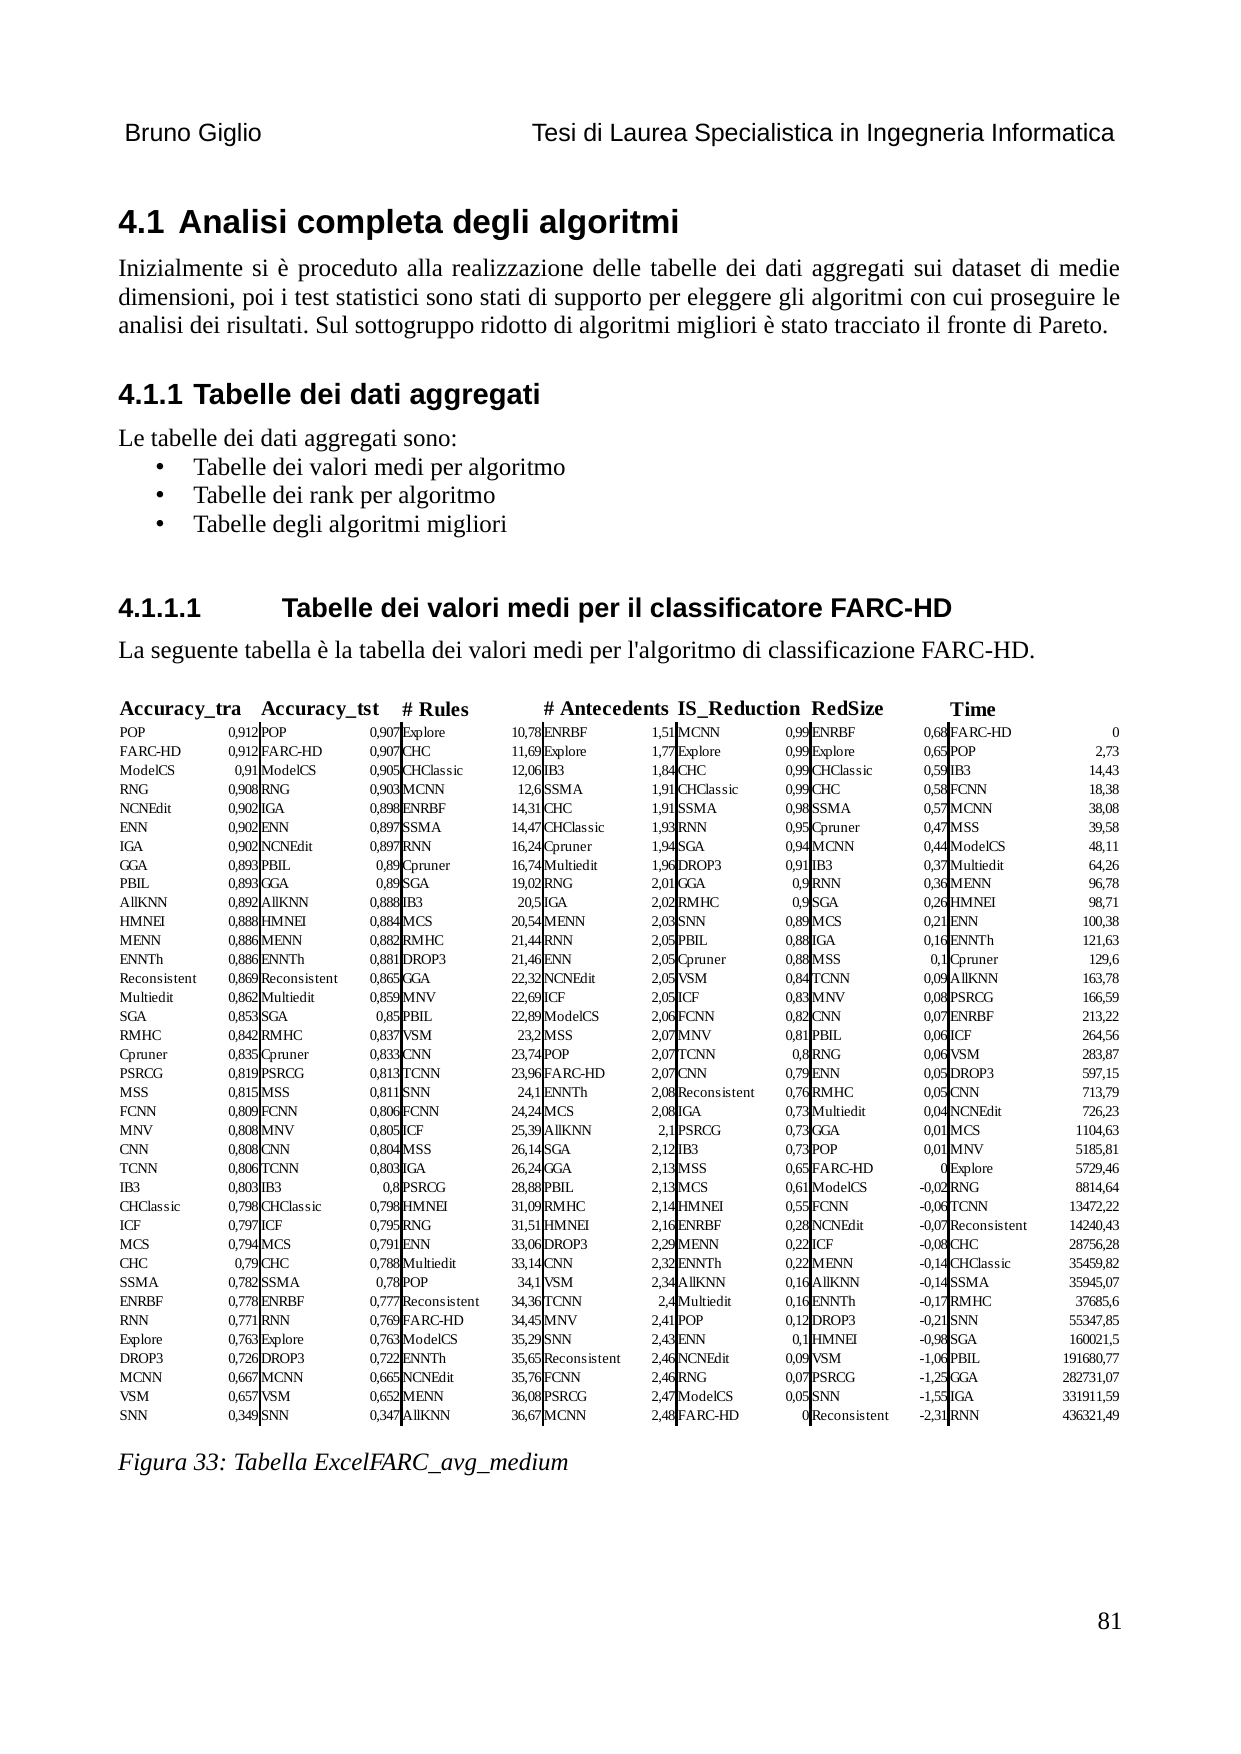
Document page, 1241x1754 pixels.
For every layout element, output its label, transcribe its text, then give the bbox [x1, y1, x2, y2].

list Tabelle dei valori medi per algoritmo [156, 452, 1122, 480]
text Figura 33: Tabella ExcelFARC_avg_medium [118, 697, 1122, 1475]
subtitle Analisi completa degli algoritmi [118, 202, 1122, 241]
subtitle Tabelle dei dati aggregati [118, 377, 1122, 410]
list Tabelle dei rank per algoritmo [156, 480, 1122, 509]
subtitle Tabelle dei valori medi per il classificatore FARC-HD [118, 592, 1122, 623]
text La seguente tabella è la tabella dei valori medi per l'algoritmo di classificazione FARC-HD. [118, 635, 1122, 664]
text Le tabelle dei dati aggregati sono: [118, 423, 1122, 452]
list Tabelle degli algoritmi migliori [156, 509, 1122, 538]
text Inizialmente si è proceduto alla realizzazione delle tabelle dei dati aggregati sui dataset di medie dimensioni, poi i test statistici sono stati di supporto per eleggere gli algoritmi con cui proseguire le analisi dei risultati. Sul sottogruppo ridotto di algoritmi migliori è stato tracciato il fronte di Pareto. [118, 253, 1122, 339]
